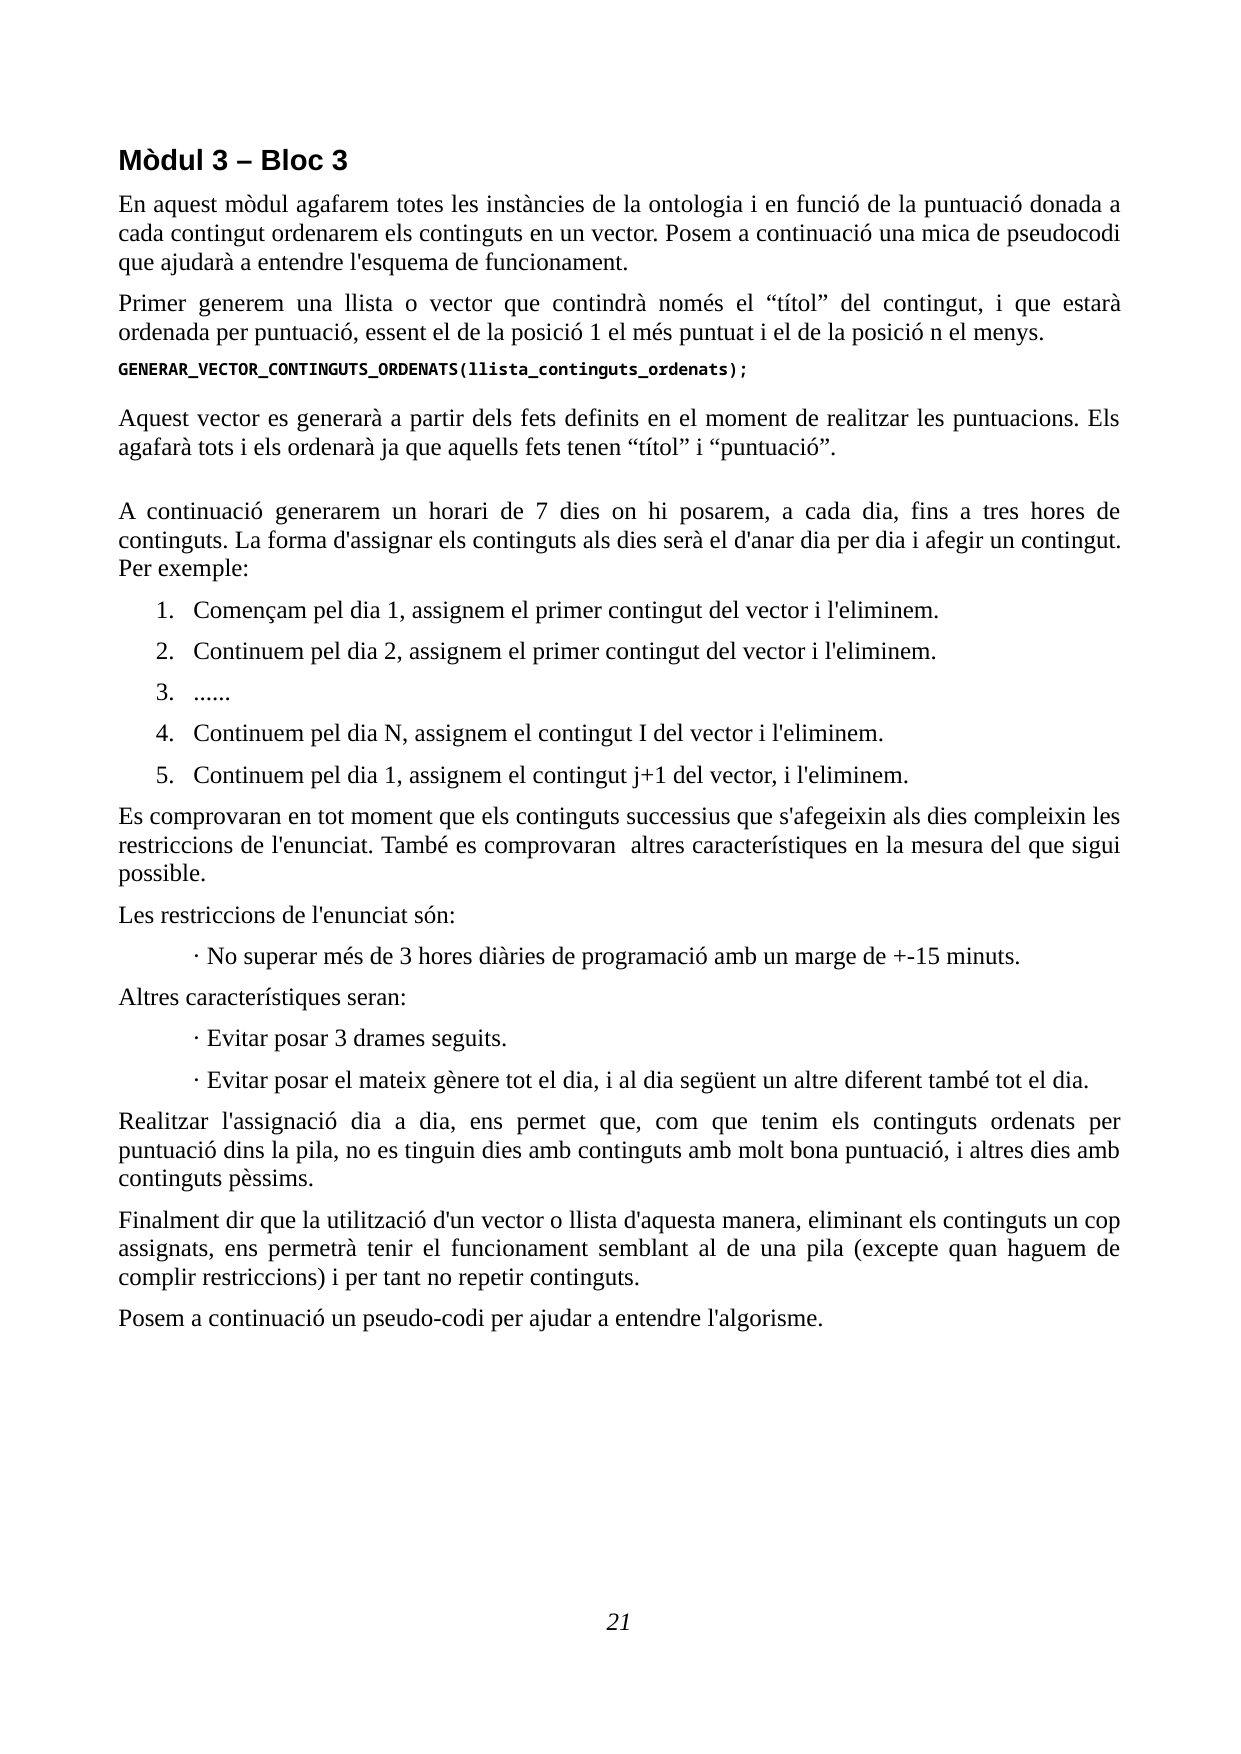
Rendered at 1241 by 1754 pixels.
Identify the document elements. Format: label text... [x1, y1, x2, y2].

list Continuem pel dia N, assignem el contingut I del vector i l'eliminem. [156, 718, 1122, 747]
text Altres característiques seran: [118, 982, 1122, 1011]
text Posem a continuació un pseudo-codi per ajudar a entendre l'algorisme. [118, 1303, 1122, 1332]
list Començam pel dia 1, assignem el primer contingut del vector i l'eliminem. [156, 595, 1122, 623]
text · No superar més de 3 hores diàries de programació amb un marge de +-15 minuts. [118, 941, 1122, 970]
text Les restriccions de l'enunciat són: [118, 900, 1122, 928]
text Finalment dir que la utilització d'un vector o llista d'aquesta manera, eliminant els continguts un cop assignats, ens permetrà tenir el funcionament semblant al de una pila (excepte quan haguem de complir restriccions) i per tant no repetir continguts. [118, 1205, 1122, 1291]
list Continuem pel dia 2, assignem el primer contingut del vector i l'eliminem. [156, 636, 1122, 665]
text Aquest vector es generarà a partir dels fets definits en el moment de realitzar les puntuacions. Els agafarà tots i els ordenarà ja que aquells fets tenen “títol” i “puntuació”. [118, 403, 1122, 461]
text A continuació generarem un horari de 7 dies on hi posarem, a cada dia, fins a tres hores de continguts. La forma d'assignar els continguts als dies serà el d'anar dia per dia i afegir un contingut. Per exemple: [118, 496, 1122, 582]
text GENERAR_VECTOR_CONTINGUTS_ORDENATS(llista_continguts_ordenats); [118, 358, 1122, 381]
list Continuem pel dia 1, assignem el contingut j+1 del vector, i l'eliminem. [156, 760, 1122, 788]
text Primer generem una llista o vector que contindrà només el “títol” del contingut, i que estarà ordenada per puntuació, essent el de la posició 1 el més puntuat i el de la posició n el menys. [118, 288, 1122, 345]
text En aquest mòdul agafarem totes les instàncies de la ontologia i en funció de la puntuació donada a cada contingut ordenarem els continguts en un vector. Posem a continuació una mica de pseudocodi que ajudarà a entendre l'esquema de funcionament. [118, 189, 1122, 275]
text · Evitar posar el mateix gènere tot el dia, i al dia següent un altre diferent també tot el dia. [118, 1065, 1122, 1093]
text · Evitar posar 3 drames seguits. [118, 1023, 1122, 1052]
text Realitzar l'assignació dia a dia, ens permet que, com que tenim els continguts ordenats per puntuació dins la pila, no es tinguin dies amb continguts amb molt bona puntuació, i altres dies amb continguts pèssims. [118, 1106, 1122, 1192]
list ...... [156, 677, 1122, 706]
subtitle Mòdul 3 – Bloc 3 [118, 143, 1122, 177]
text Es comprovaran en tot moment que els continguts successius que s'afegeixin als dies compleixin les restriccions de l'enunciat. També es comprovaran altres característiques en la mesura del que sigui possible. [118, 801, 1122, 887]
